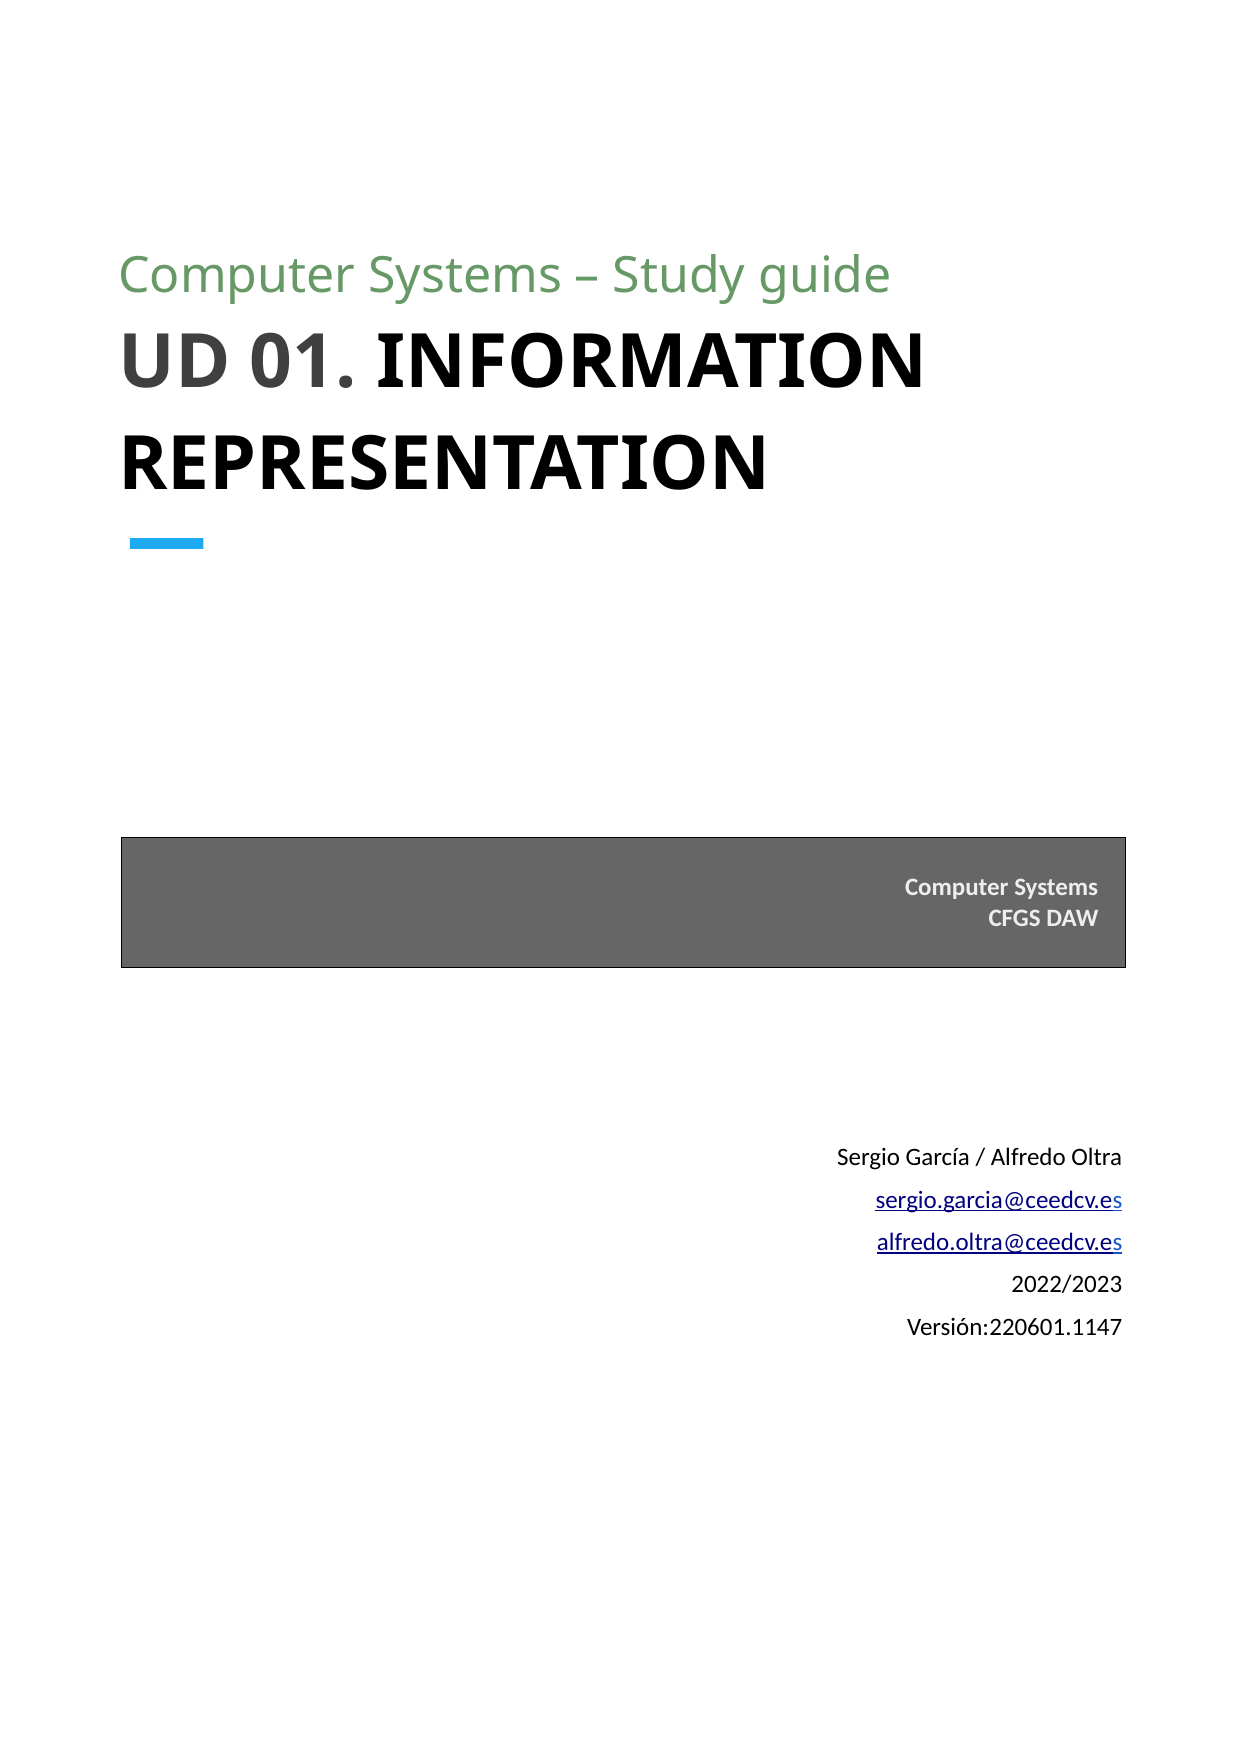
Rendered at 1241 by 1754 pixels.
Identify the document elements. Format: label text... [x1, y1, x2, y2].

text Versión:220601.1147 [118, 1311, 1122, 1341]
text alfredo.oltra@ceedcv.es [231, 1226, 1122, 1257]
text CFGS DAW [125, 902, 1098, 932]
text Computer Systems – Study guide UD 01. Information Representation [118, 239, 1122, 512]
text sergio.garcia@ceedcv.es [231, 1184, 1122, 1214]
text 2022/2023 [118, 1268, 1122, 1299]
picture [129, 538, 204, 549]
text Sergio García / Alfredo Oltra [231, 1141, 1122, 1172]
text Computer Systems [125, 871, 1098, 902]
